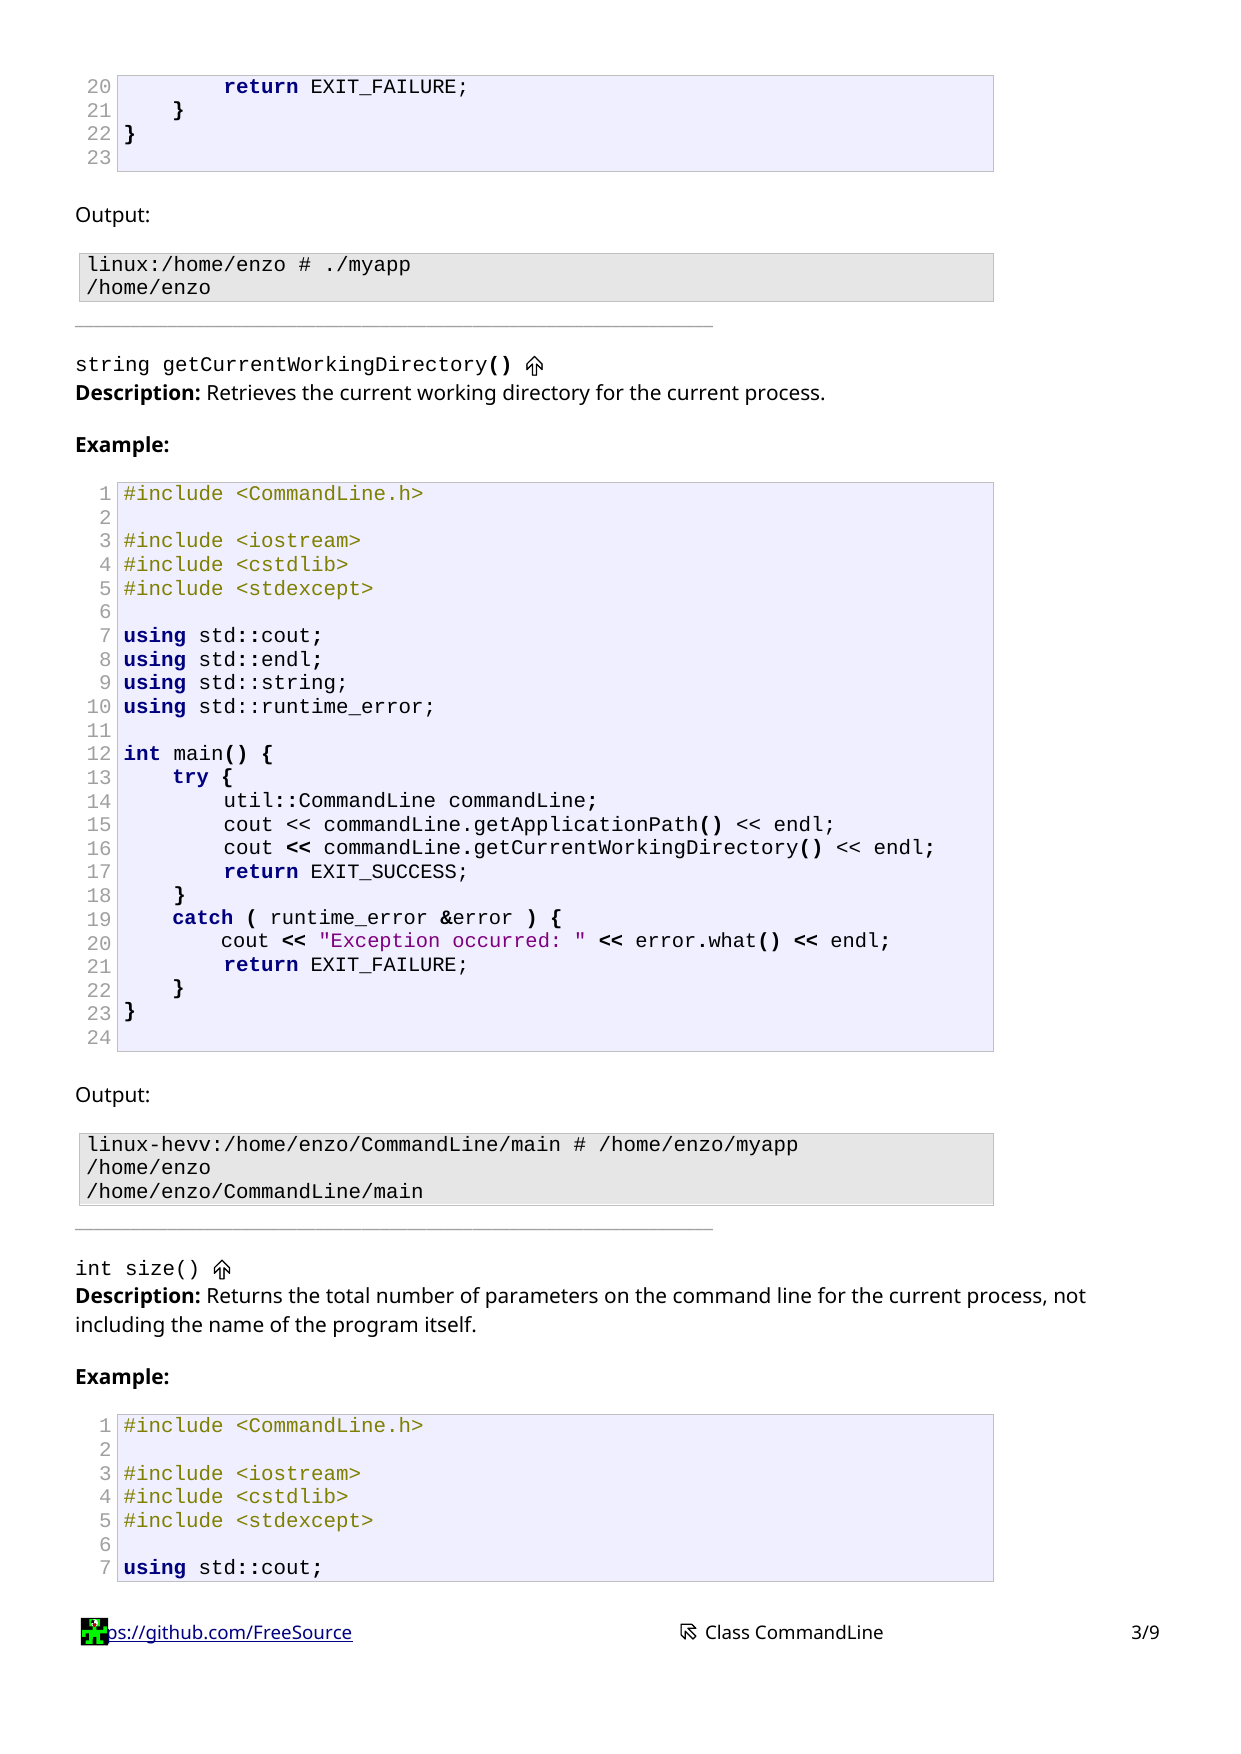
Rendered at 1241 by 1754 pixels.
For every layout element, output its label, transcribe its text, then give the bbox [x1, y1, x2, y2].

table_header 1 2 3 4 5 6 7 8 9 10 11 12 13 14 15 16 17 18 19 20 21 22 23 24 [80, 482, 117, 1051]
table_header 20 21 22 23 [80, 75, 117, 171]
text Description: Retrieves the current working directory for the current process. [75, 378, 1165, 406]
table_header linux:/home/enzo # ./myapp /home/enzo [80, 254, 993, 301]
table_header return EXIT_FAILURE; } } [118, 76, 993, 171]
text int size()  [75, 1234, 1165, 1281]
text Example: [75, 1362, 1165, 1391]
text Description: Returns the total number of parameters on the command line for the current process, not including the name of the program itself. [75, 1281, 1165, 1362]
table_header linux-hevv:/home/enzo/CommandLine/main # /home/enzo/myapp /home/enzo /home/enzo/CommandLine/main [80, 1134, 993, 1204]
text Output: [75, 1081, 1165, 1109]
table_header 1 2 3 4 5 6 7 [80, 1414, 117, 1581]
text Example: [75, 430, 1165, 482]
table_header #include <CommandLine.h> #include <iostream> #include <cstdlib> #include <stdexcept> using std::cout; [118, 1415, 993, 1581]
text _____________________________________________________________________ [75, 302, 1165, 330]
text string getCurrentWorkingDirectory()  [75, 354, 1165, 378]
text Output: [75, 200, 1165, 229]
text _____________________________________________________________________ [75, 1206, 1165, 1234]
table_header #include <CommandLine.h> #include <iostream> #include <cstdlib> #include <stdexcept> using std::cout; using std::endl; using std::string; using std::runtime_error; int main() { try { util::CommandLine commandLine; cout << commandLine.getApplicationPath() << endl; cout << commandLine.getCurrentWorkingDirectory() << endl; return EXIT_SUCCESS; } catch ( runtime_error &error ) { cout << "Exception occurred: " << error.what() << endl; return EXIT_FAILURE; } } [118, 483, 993, 1051]
